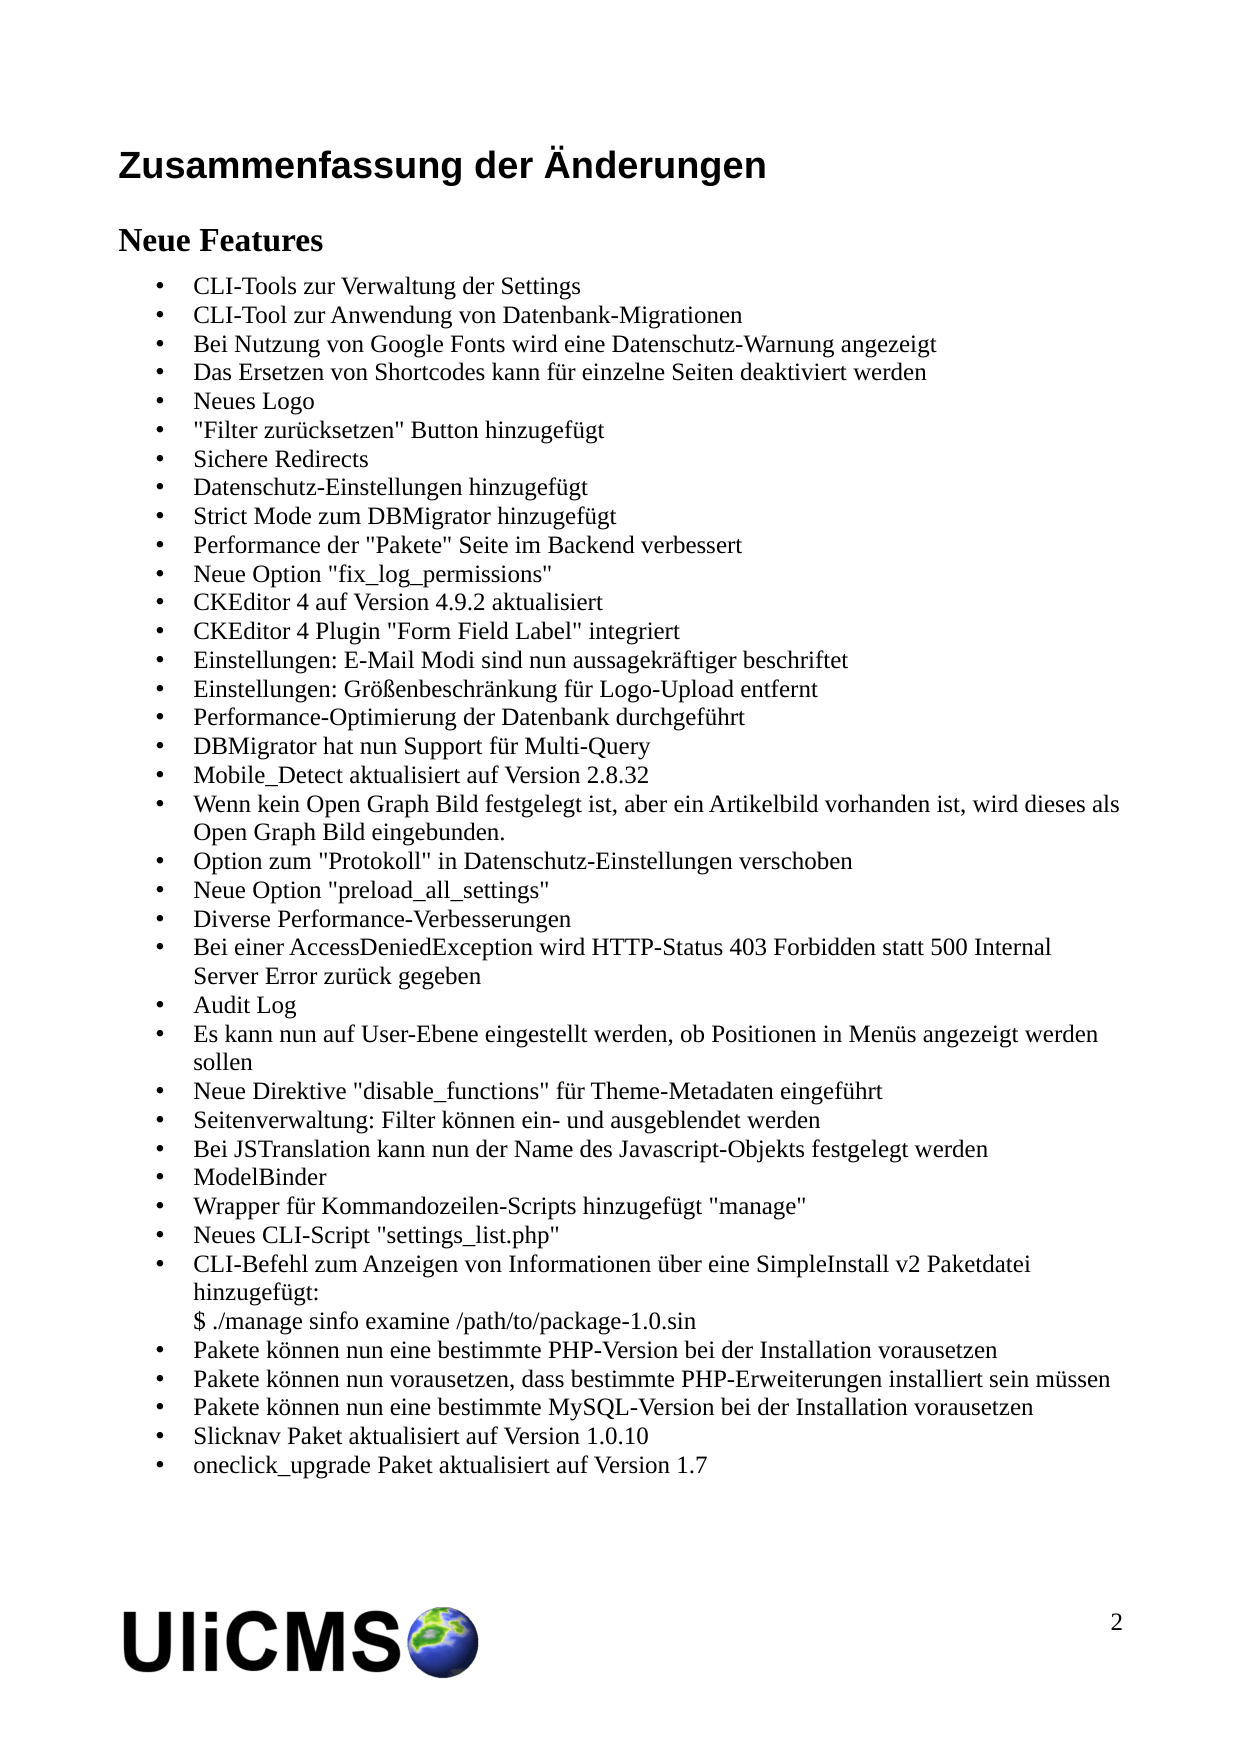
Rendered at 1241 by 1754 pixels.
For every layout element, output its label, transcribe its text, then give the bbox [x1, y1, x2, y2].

list Performance-Optimierung der Datenbank durchgeführt [156, 702, 1123, 731]
list Strict Mode zum DBMigrator hinzugefügt [156, 501, 1123, 530]
picture [118, 1607, 479, 1681]
list Einstellungen: Größenbeschränkung für Logo-Upload entfernt [156, 674, 1123, 702]
list DBMigrator hat nun Support für Multi-Query [156, 731, 1123, 760]
list Neue Option "fix_log_permissions" [156, 559, 1123, 587]
list Pakete können nun eine bestimmte PHP-Version bei der Installation vorausetzen [156, 1335, 1123, 1364]
list ModelBinder [156, 1162, 1123, 1191]
list Neues CLI-Script "settings_list.php" [156, 1220, 1123, 1249]
list Wrapper für Kommandozeilen-Scripts hinzugefügt "manage" [156, 1191, 1123, 1220]
list Bei JSTranslation kann nun der Name des Javascript-Objekts festgelegt werden [156, 1134, 1123, 1162]
list Neue Option "preload_all_settings" [156, 875, 1123, 904]
list CKEditor 4 auf Version 4.9.2 aktualisiert [156, 587, 1123, 616]
list Performance der "Pakete" Seite im Backend verbessert [156, 530, 1123, 559]
list Bei einer AccessDeniedException wird HTTP-Status 403 Forbidden statt 500 Internal Server Error zurück gegeben [156, 932, 1123, 990]
list Bei Nutzung von Google Fonts wird eine Datenschutz-Warnung angezeigt [156, 329, 1123, 357]
list Seitenverwaltung: Filter können ein- und ausgeblendet werden [156, 1105, 1123, 1134]
list oneclick_upgrade Paket aktualisiert auf Version 1.7 [156, 1450, 1123, 1479]
list CLI-Tools zur Verwaltung der Settings [156, 271, 1123, 300]
list Pakete können nun vorausetzen, dass bestimmte PHP-Erweiterungen installiert sein müssen [156, 1364, 1123, 1392]
list Das Ersetzen von Shortcodes kann für einzelne Seiten deaktiviert werden [156, 357, 1123, 386]
list CLI-Befehl zum Anzeigen von Informationen über eine SimpleInstall v2 Paketdatei hinzugefügt: $ ./manage sinfo examine /path/to/package-1.0.sin [156, 1249, 1123, 1335]
list Neues Logo [156, 386, 1123, 415]
list CLI-Tool zur Anwendung von Datenbank-Migrationen [156, 300, 1123, 329]
list Einstellungen: E-Mail Modi sind nun aussagekräftiger beschriftet [156, 645, 1123, 674]
list Mobile_Detect aktualisiert auf Version 2.8.32 [156, 760, 1123, 789]
list "Filter zurücksetzen" Button hinzugefügt [156, 415, 1123, 444]
list Option zum "Protokoll" in Datenschutz-Einstellungen verschoben [156, 846, 1123, 875]
subtitle Neue Features [118, 220, 1123, 259]
list Pakete können nun eine bestimmte MySQL-Version bei der Installation vorausetzen [156, 1392, 1123, 1421]
list Wenn kein Open Graph Bild festgelegt ist, aber ein Artikelbild vorhanden ist, wird dieses als Open Graph Bild eingebunden. [156, 789, 1123, 846]
list Sichere Redirects [156, 444, 1123, 472]
list Audit Log [156, 990, 1123, 1019]
list Slicknav Paket aktualisiert auf Version 1.0.10 [156, 1421, 1123, 1450]
list Diverse Performance-Verbesserungen [156, 904, 1123, 932]
list Datenschutz-Einstellungen hinzugefügt [156, 472, 1123, 501]
list Neue Direktive "disable_functions" für Theme-Metadaten eingeführt [156, 1076, 1123, 1105]
list CKEditor 4 Plugin "Form Field Label" integriert [156, 616, 1123, 645]
list Es kann nun auf User-Ebene eingestellt werden, ob Positionen in Menüs angezeigt werden sollen [156, 1019, 1123, 1076]
